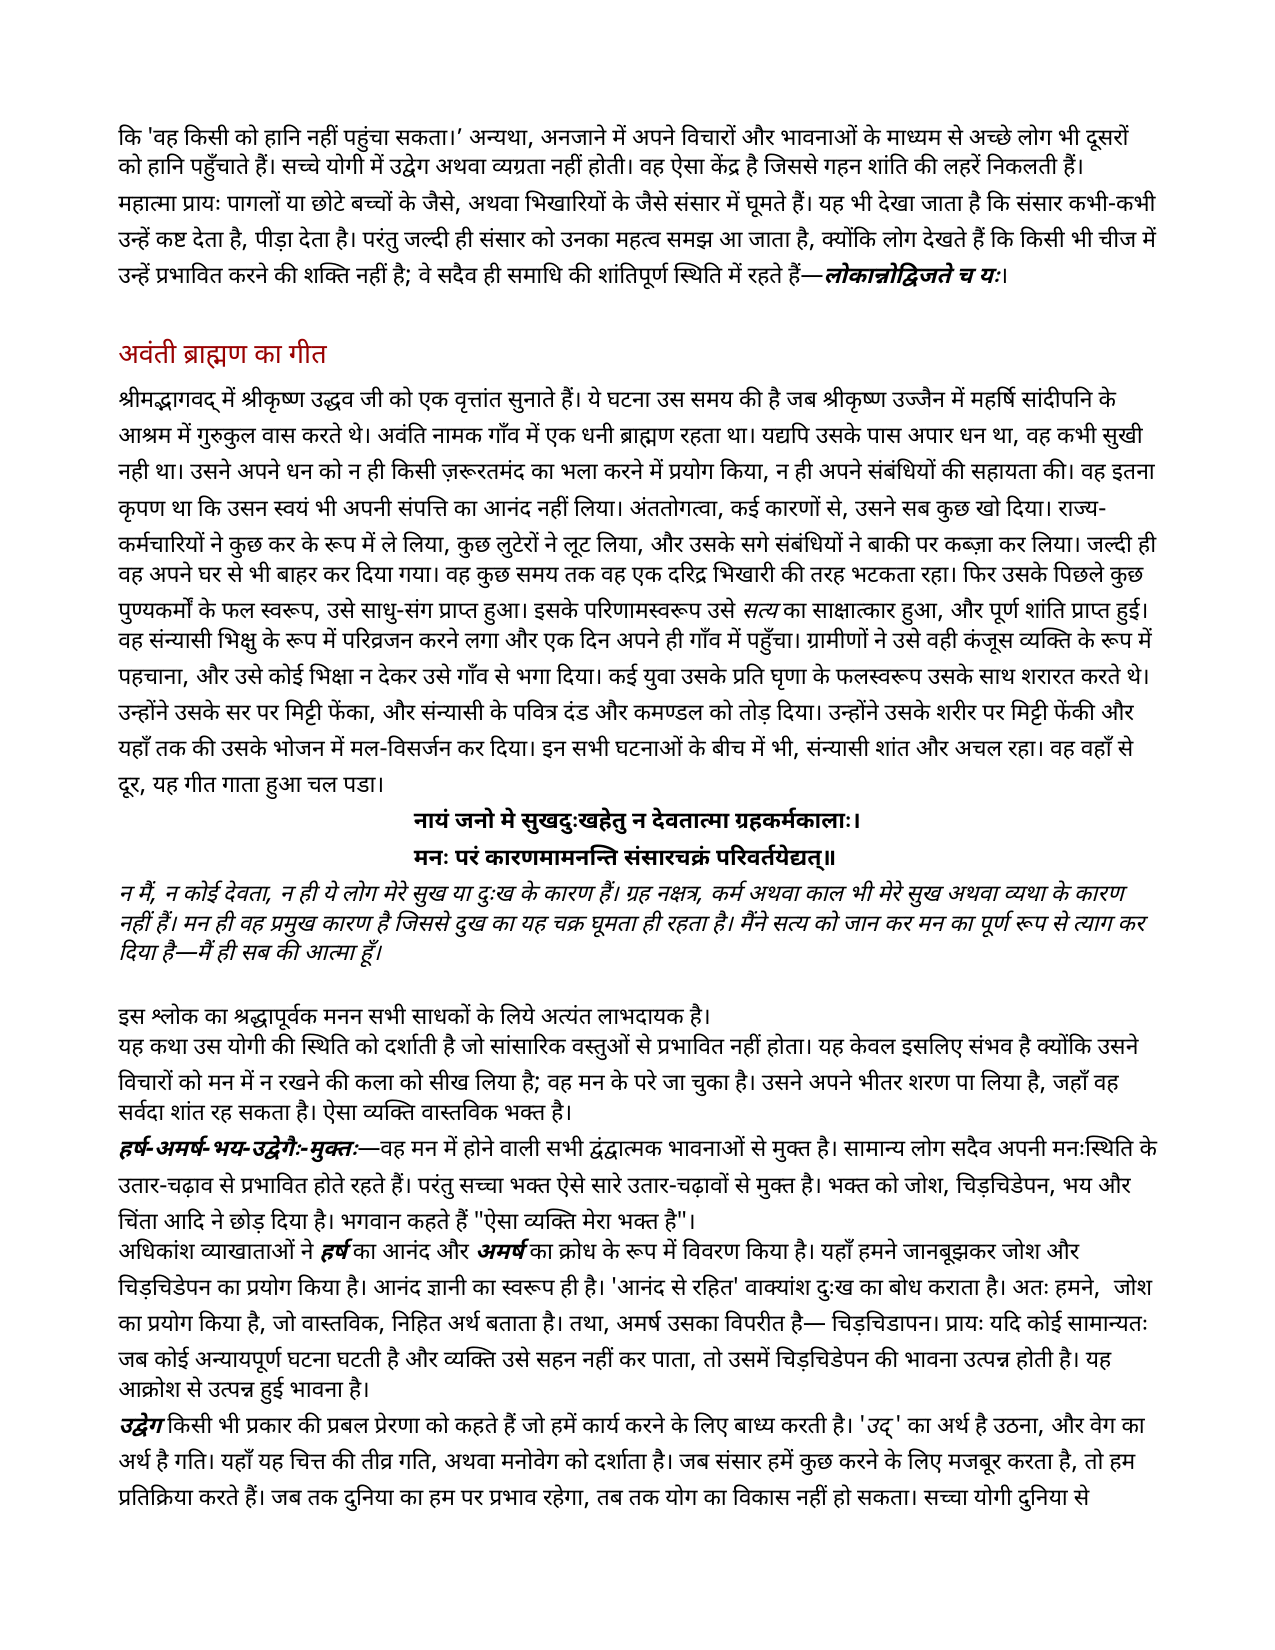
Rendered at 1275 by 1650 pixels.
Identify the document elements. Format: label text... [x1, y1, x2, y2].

text श्रीमद्भागवद् में श्रीकृष्ण उद्धव जी को एक वृत्तांत सुनाते हैं। ये घटना उस समय की है जब श्रीकृष्ण उज्जैन में महर्षि सांदीपनि के आश्रम में गुरुकुल वास करते थे। अवंति नामक गाँव में एक धनी ब्राह्मण रहता था। यद्यपि उसके पास अपार धन था, वह कभी सुखी नही था। उसने अपने धन को न ही किसी ज़रूरतमंद का भला करने में प्रयोग किया, न ही अपने संबंधियों की सहायता की। वह इतना कृपण था कि उसन स्वयं भी अपनी संपत्ति का आनंद नहीं लिया। अंततोगत्वा, कई कारणों से, उसने सब कुछ खो दिया। राज्य-कर्मचारियों ने कुछ कर के रूप में ले लिया, कुछ लुटेरों ने लूट लिया, और उसके सगे संबंधियों ने बाकी पर कब्ज़ा कर लिया। जल्दी ही वह अपने घर से भी बाहर कर दिया गया। वह कुछ समय तक वह एक दरिद्र भिखारी की तरह भटकता रहा। फिर उसके पिछले कुछ पुण्यकर्मों के फल स्वरूप, उसे साधु-संग प्राप्त हुआ। इसके परिणामस्वरूप उसे सत्य का साक्षात्कार हुआ, और पूर्ण शांति प्राप्त हुई। वह संन्यासी भिक्षु के रूप में परिव्रजन करने लगा और एक दिन अपने ही गाँव में पहुँचा। ग्रामीणों ने उसे वही कंजूस व्यक्ति के रूप में पहचाना, और उसे कोई भिक्षा न देकर उसे गाँव से भगा दिया। कई युवा उसके प्रति घृणा के फलस्वरूप उसके साथ शरारत करते थे। उन्होंने उसके सर पर मिट्टी फेंका, और संन्यासी के पवित्र दंड और कमण्डल को तोड़ दिया। उन्होंने उसके शरीर पर मिट्टी फेंकी और यहाँ तक की उसके भोजन में मल-विसर्जन कर दिया। इन सभी घटनाओं के बीच में भी, संन्यासी शांत और अचल रहा। वह वहाँ से दूर, यह गीत गाता हुआ चल पडा। [118, 387, 1157, 802]
text न मैं, न कोई देवता, न ही ये लोग मेरे सुख या दुःख के कारण हैं। ग्रह नक्षत्र, कर्म अथवा काल भी मेरे सुख अथवा व्यथा के कारण नहीं हैं। मन ही वह प्रमुख कारण है जिससे दुख का यह चक्र घूमता ही रहता है। मैंने सत्य को जान कर मन का पूर्ण रूप से त्याग कर दिया है—मैं ही सब की आत्मा हूँ। [118, 874, 1157, 970]
text मनः परं कारणमामनन्ति संसारचक्रं परिवर्तयेद्यत्॥ [118, 838, 1157, 874]
text महात्मा प्रायः पागलों या छोटे बच्चों के जैसे, अथवा भिखारियों के जैसे संसार में घूमते हैं। यह भी देखा जाता है कि संसार कभी-कभी उन्हें कष्ट देता है, पीड़ा देता है। परंतु जल्दी ही संसार को उनका महत्व समझ आ जाता है, क्योंकि लोग देखते हैं कि किसी भी चीज में उन्हें प्रभावित करने की शक्ति नहीं है; वे सदैव ही समाधि की शांतिपूर्ण स्थिति में रहते हैं—लोकान्नोद्विजते च यः। [118, 184, 1157, 293]
text उद्वेग किसी भी प्रकार की प्रबल प्रेरणा को कहते हैं जो हमें कार्य करने के लिए बाध्य करती है। 'उद् ' का अर्थ है उठना, और वेग का अर्थ है गति। यहाँ यह चित्त की तीव्र गति, अथवा मनोवेग को दर्शाता है। जब संसार हमें कुछ करने के लिए मजबूर करता है, तो हम प्रतिक्रिया करते हैं। जब तक दुनिया का हम पर प्रभाव रहेगा, तब तक योग का विकास नहीं हो सकता। सच्चा योगी दुनिया से [118, 1407, 1157, 1515]
text अधिकांश व्याखाताओं ने हर्ष का आनंद और अमर्ष का क्रोध के रूप में विवरण किया है। यहाँ हमने जानबूझकर जोश और चिड़चिडेपन का प्रयोग किया है। आनंद ज्ञानी का स्वरूप ही है। 'आनंद से रहित' वाक्यांश दुःख का बोध कराता है। अतः हमने, जोश का प्रयोग किया है, जो वास्तविक, निहित अर्थ बताता है। तथा, अमर्ष­ उसका विपरीत है— चिड़चिडापन। प्रायः यदि कोई सामान्यतः जब कोई अन्यायपूर्ण घटना घटती है और व्यक्ति उसे सहन नहीं कर पाता, तो उसमें चिड़चिडेपन की भावना उत्पन्न होती है। यह आक्रोश से उत्पन्न हुई भावना है। [118, 1238, 1157, 1407]
text यह कथा उस योगी की स्थिति को दर्शाती है जो सांसारिक वस्तुओं से प्रभावित नहीं होता। यह केवल इसलिए संभव है क्योंकि उसने विचारों को मन में न रखने की कला को सीख लिया है; वह मन के परे जा चुका है। उसने अपने भीतर शरण पा लिया है, जहाँ वह सर्वदा शांत रह सकता है। ऐसा व्यक्ति वास्तविक भक्त है। [118, 1034, 1157, 1130]
text कि 'वह किसी को हानि नहीं पहुंचा सकता।’ अन्यथा, अनजाने में अपने विचारों और भावनाओं के माध्यम से अच्छे लोग भी दूसरों को हानि पहुँचाते हैं। सच्चे योगी में उद्वेग अथवा व्यग्रता नहीं होती। वह ऐसा केंद्र है जिससे गहन शांति की लहरें निकलती हैं। [118, 118, 1157, 184]
text हर्ष-अमर्ष-भय-उद्वेगैः-मुक्तः—वह मन में होने वाली सभी द्वंद्वात्मक भावनाओं से मुक्त है। सामान्य लोग सदैव अपनी मनःस्थिति के उतार-चढ़ाव से प्रभावित होते रहते हैं। परंतु सच्चा भक्त ऐसे सारे उतार-चढ़ावों से मुक्त है। भक्त को जोश, चिड़चिडेपन, भय और चिंता आदि ने छोड़ दिया है। भगवान कहते हैं "ऐसा व्यक्ति मेरा भक्त है"। [118, 1130, 1157, 1238]
text इस श्लोक का श्रद्धापूर्वक मनन सभी साधकों के लिये अत्यंत लाभदायक है। [118, 1004, 1157, 1034]
text नायं जनो मे सुखदुःखहेतु न देवतात्मा ग्रहकर्मकालाः। [118, 802, 1157, 838]
subtitle अवंती ब्राह्मण का गीत [118, 339, 1157, 374]
